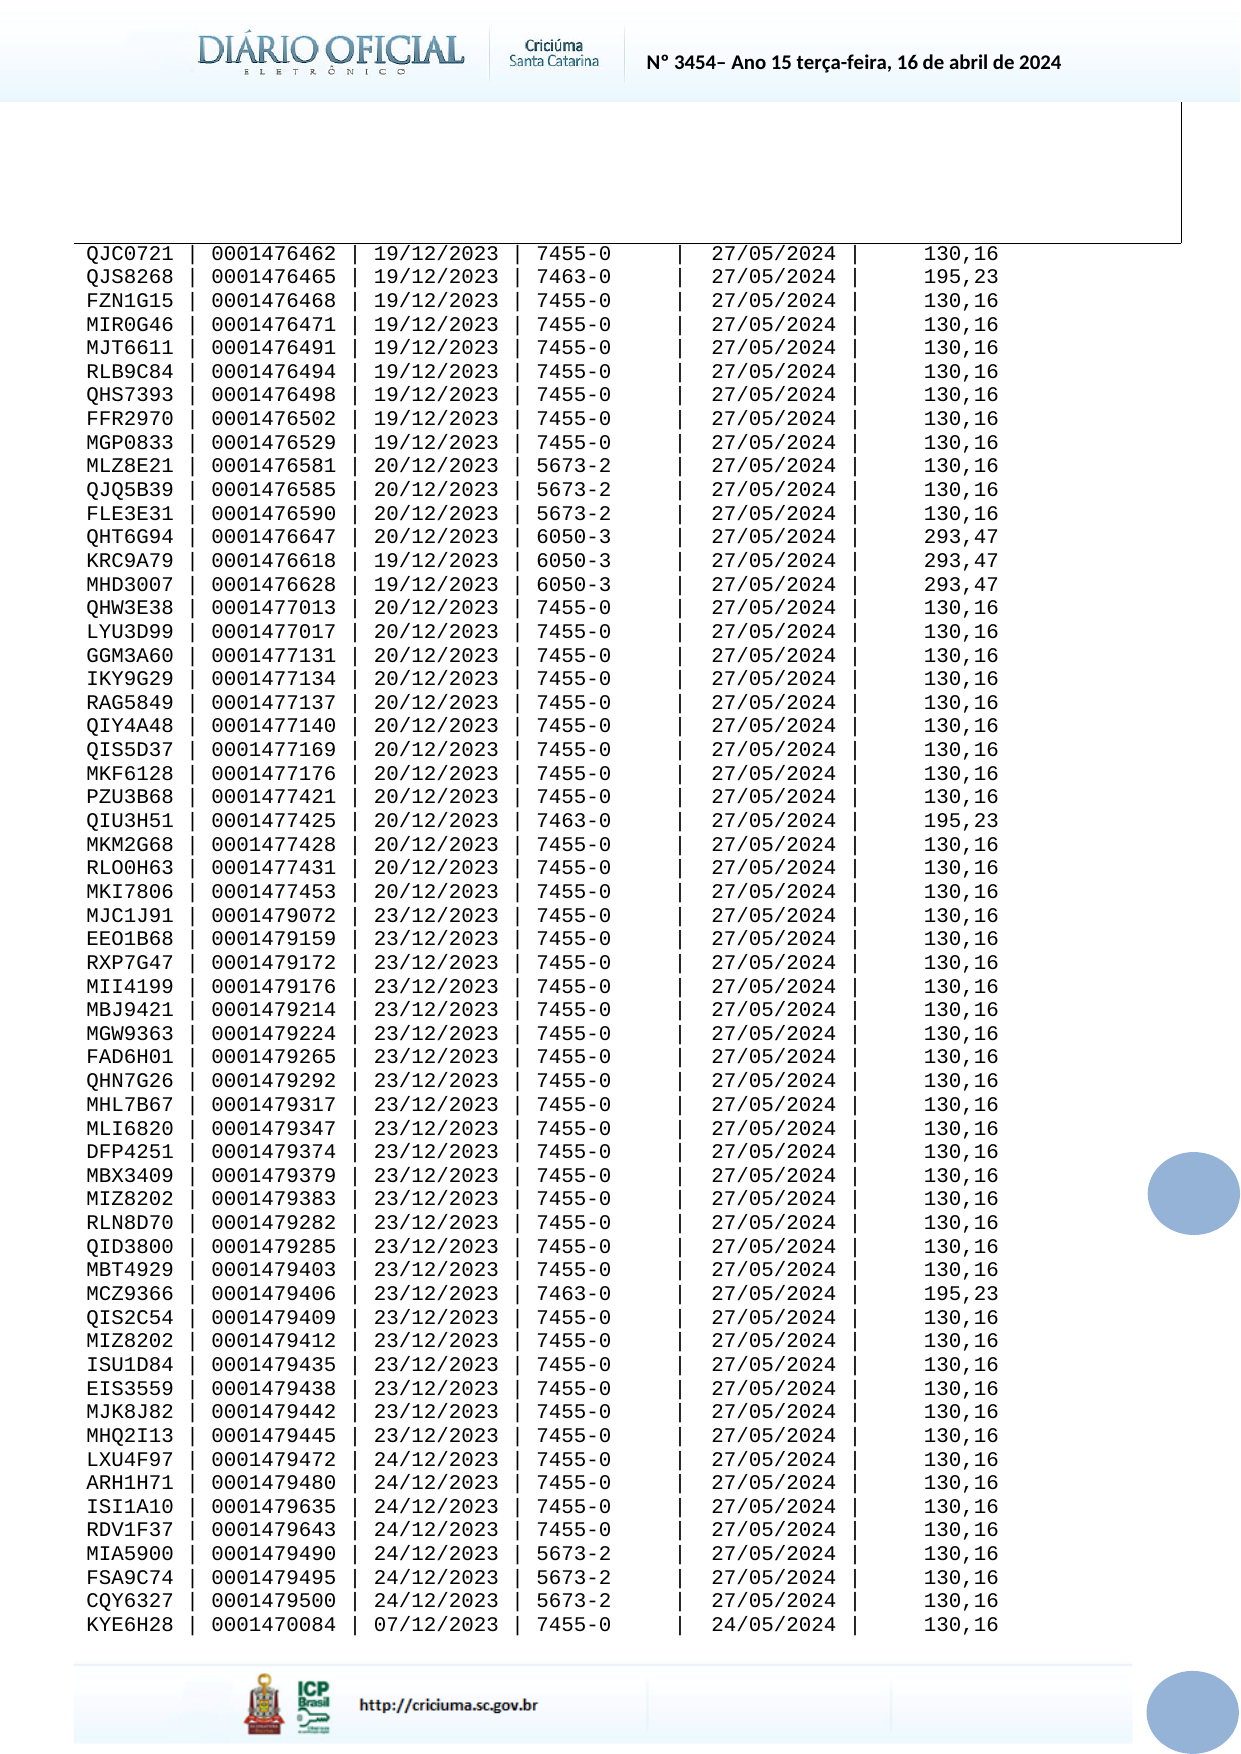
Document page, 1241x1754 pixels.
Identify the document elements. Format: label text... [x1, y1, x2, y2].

text QIU3H51 | 0001477425 | 20/12/2023 | 7463-0 | 27/05/2024 | 195,23 [74, 810, 1181, 834]
text RXP7G47 | 0001479172 | 23/12/2023 | 7455-0 | 27/05/2024 | 130,16 [74, 952, 1181, 976]
text MHL7B67 | 0001479317 | 23/12/2023 | 7455-0 | 27/05/2024 | 130,16 [74, 1094, 1181, 1117]
text QHT6G94 | 0001476647 | 20/12/2023 | 6050-3 | 27/05/2024 | 293,47 [74, 526, 1181, 550]
text MIA5900 | 0001479490 | 24/12/2023 | 5673-2 | 27/05/2024 | 130,16 [74, 1543, 1181, 1567]
text RLN8D70 | 0001479282 | 23/12/2023 | 7455-0 | 27/05/2024 | 130,16 [74, 1212, 1181, 1236]
text MKM2G68 | 0001477428 | 20/12/2023 | 7455-0 | 27/05/2024 | 130,16 [74, 834, 1181, 857]
text MGW9363 | 0001479224 | 23/12/2023 | 7455-0 | 27/05/2024 | 130,16 [74, 1023, 1181, 1047]
text ISU1D84 | 0001479435 | 23/12/2023 | 7455-0 | 27/05/2024 | 130,16 [74, 1354, 1181, 1378]
text MJC1J91 | 0001479072 | 23/12/2023 | 7455-0 | 27/05/2024 | 130,16 [74, 905, 1181, 928]
text FAD6H01 | 0001479265 | 23/12/2023 | 7455-0 | 27/05/2024 | 130,16 [74, 1047, 1181, 1070]
text MJT6611 | 0001476491 | 19/12/2023 | 7455-0 | 27/05/2024 | 130,16 [74, 337, 1181, 361]
text MII4199 | 0001479176 | 23/12/2023 | 7455-0 | 27/05/2024 | 130,16 [74, 976, 1181, 999]
text LYU3D99 | 0001477017 | 20/12/2023 | 7455-0 | 27/05/2024 | 130,16 [74, 621, 1181, 644]
text MCZ9366 | 0001479406 | 23/12/2023 | 7463-0 | 27/05/2024 | 195,23 [74, 1283, 1181, 1307]
text FSA9C74 | 0001479495 | 24/12/2023 | 5673-2 | 27/05/2024 | 130,16 [74, 1567, 1181, 1590]
text ARH1H71 | 0001479480 | 24/12/2023 | 7455-0 | 27/05/2024 | 130,16 [74, 1472, 1181, 1496]
text QIS2C54 | 0001479409 | 23/12/2023 | 7455-0 | 27/05/2024 | 130,16 [74, 1307, 1181, 1330]
text RLO0H63 | 0001477431 | 20/12/2023 | 7455-0 | 27/05/2024 | 130,16 [74, 857, 1181, 881]
text MBX3409 | 0001479379 | 23/12/2023 | 7455-0 | 27/05/2024 | 130,16 [74, 1165, 1159, 1188]
text EIS3559 | 0001479438 | 23/12/2023 | 7455-0 | 27/05/2024 | 130,16 [74, 1378, 1181, 1401]
text ISI1A10 | 0001479635 | 24/12/2023 | 7455-0 | 27/05/2024 | 130,16 [74, 1496, 1181, 1519]
text LXU4F97 | 0001479472 | 24/12/2023 | 7455-0 | 27/05/2024 | 130,16 [74, 1448, 1181, 1472]
text QHN7G26 | 0001479292 | 23/12/2023 | 7455-0 | 27/05/2024 | 130,16 [74, 1070, 1181, 1094]
text QHS7393 | 0001476498 | 19/12/2023 | 7455-0 | 27/05/2024 | 130,16 [74, 384, 1181, 408]
text MIR0G46 | 0001476471 | 19/12/2023 | 7455-0 | 27/05/2024 | 130,16 [74, 313, 1181, 337]
text KYE6H28 | 0001470084 | 07/12/2023 | 7455-0 | 24/05/2024 | 130,16 [74, 1614, 1181, 1638]
text CQY6327 | 0001479500 | 24/12/2023 | 5673-2 | 27/05/2024 | 130,16 [74, 1590, 1181, 1614]
text MIZ8202 | 0001479383 | 23/12/2023 | 7455-0 | 27/05/2024 | 130,16 [74, 1188, 1152, 1212]
text MKF6128 | 0001477176 | 20/12/2023 | 7455-0 | 27/05/2024 | 130,16 [74, 763, 1181, 786]
text MHQ2I13 | 0001479445 | 23/12/2023 | 7455-0 | 27/05/2024 | 130,16 [74, 1425, 1181, 1448]
text RAG5849 | 0001477137 | 20/12/2023 | 7455-0 | 27/05/2024 | 130,16 [74, 692, 1181, 716]
text QID3800 | 0001479285 | 23/12/2023 | 7455-0 | 27/05/2024 | 130,16 [74, 1236, 1181, 1259]
text MJK8J82 | 0001479442 | 23/12/2023 | 7455-0 | 27/05/2024 | 130,16 [74, 1401, 1181, 1425]
text FFR2970 | 0001476502 | 19/12/2023 | 7455-0 | 27/05/2024 | 130,16 [74, 408, 1181, 432]
text MHD3007 | 0001476628 | 19/12/2023 | 6050-3 | 27/05/2024 | 293,47 [74, 574, 1181, 597]
text DFP4251 | 0001479374 | 23/12/2023 | 7455-0 | 27/05/2024 | 130,16 [74, 1141, 1181, 1165]
text MLI6820 | 0001479347 | 23/12/2023 | 7455-0 | 27/05/2024 | 130,16 [74, 1117, 1181, 1141]
text RDV1F37 | 0001479643 | 24/12/2023 | 7455-0 | 27/05/2024 | 130,16 [74, 1519, 1181, 1543]
text FZN1G15 | 0001476468 | 19/12/2023 | 7455-0 | 27/05/2024 | 130,16 [74, 290, 1181, 313]
text QJS8268 | 0001476465 | 19/12/2023 | 7463-0 | 27/05/2024 | 195,23 [74, 266, 1181, 290]
text GGM3A60 | 0001477131 | 20/12/2023 | 7455-0 | 27/05/2024 | 130,16 [74, 644, 1181, 668]
text MBJ9421 | 0001479214 | 23/12/2023 | 7455-0 | 27/05/2024 | 130,16 [74, 999, 1181, 1023]
text QJQ5B39 | 0001476585 | 20/12/2023 | 5673-2 | 27/05/2024 | 130,16 [74, 479, 1181, 503]
text IKY9G29 | 0001477134 | 20/12/2023 | 7455-0 | 27/05/2024 | 130,16 [74, 668, 1181, 692]
text KRC9A79 | 0001476618 | 19/12/2023 | 6050-3 | 27/05/2024 | 293,47 [74, 550, 1181, 574]
text MKI7806 | 0001477453 | 20/12/2023 | 7455-0 | 27/05/2024 | 130,16 [74, 881, 1181, 905]
text MLZ8E21 | 0001476581 | 20/12/2023 | 5673-2 | 27/05/2024 | 130,16 [74, 455, 1181, 479]
text FLE3E31 | 0001476590 | 20/12/2023 | 5673-2 | 27/05/2024 | 130,16 [74, 503, 1181, 526]
text QIY4A48 | 0001477140 | 20/12/2023 | 7455-0 | 27/05/2024 | 130,16 [74, 716, 1181, 739]
text MIZ8202 | 0001479412 | 23/12/2023 | 7455-0 | 27/05/2024 | 130,16 [74, 1330, 1181, 1354]
text QJC0721 | 0001476462 | 19/12/2023 | 7455-0 | 27/05/2024 | 130,16 [74, 243, 1181, 266]
text RLB9C84 | 0001476494 | 19/12/2023 | 7455-0 | 27/05/2024 | 130,16 [74, 361, 1181, 384]
text PZU3B68 | 0001477421 | 20/12/2023 | 7455-0 | 27/05/2024 | 130,16 [74, 786, 1181, 810]
text EEO1B68 | 0001479159 | 23/12/2023 | 7455-0 | 27/05/2024 | 130,16 [74, 928, 1181, 952]
text QIS5D37 | 0001477169 | 20/12/2023 | 7455-0 | 27/05/2024 | 130,16 [74, 739, 1181, 763]
text QHW3E38 | 0001477013 | 20/12/2023 | 7455-0 | 27/05/2024 | 130,16 [74, 597, 1181, 621]
text MGP0833 | 0001476529 | 19/12/2023 | 7455-0 | 27/05/2024 | 130,16 [74, 432, 1181, 455]
text MBT4929 | 0001479403 | 23/12/2023 | 7455-0 | 27/05/2024 | 130,16 [74, 1259, 1181, 1283]
